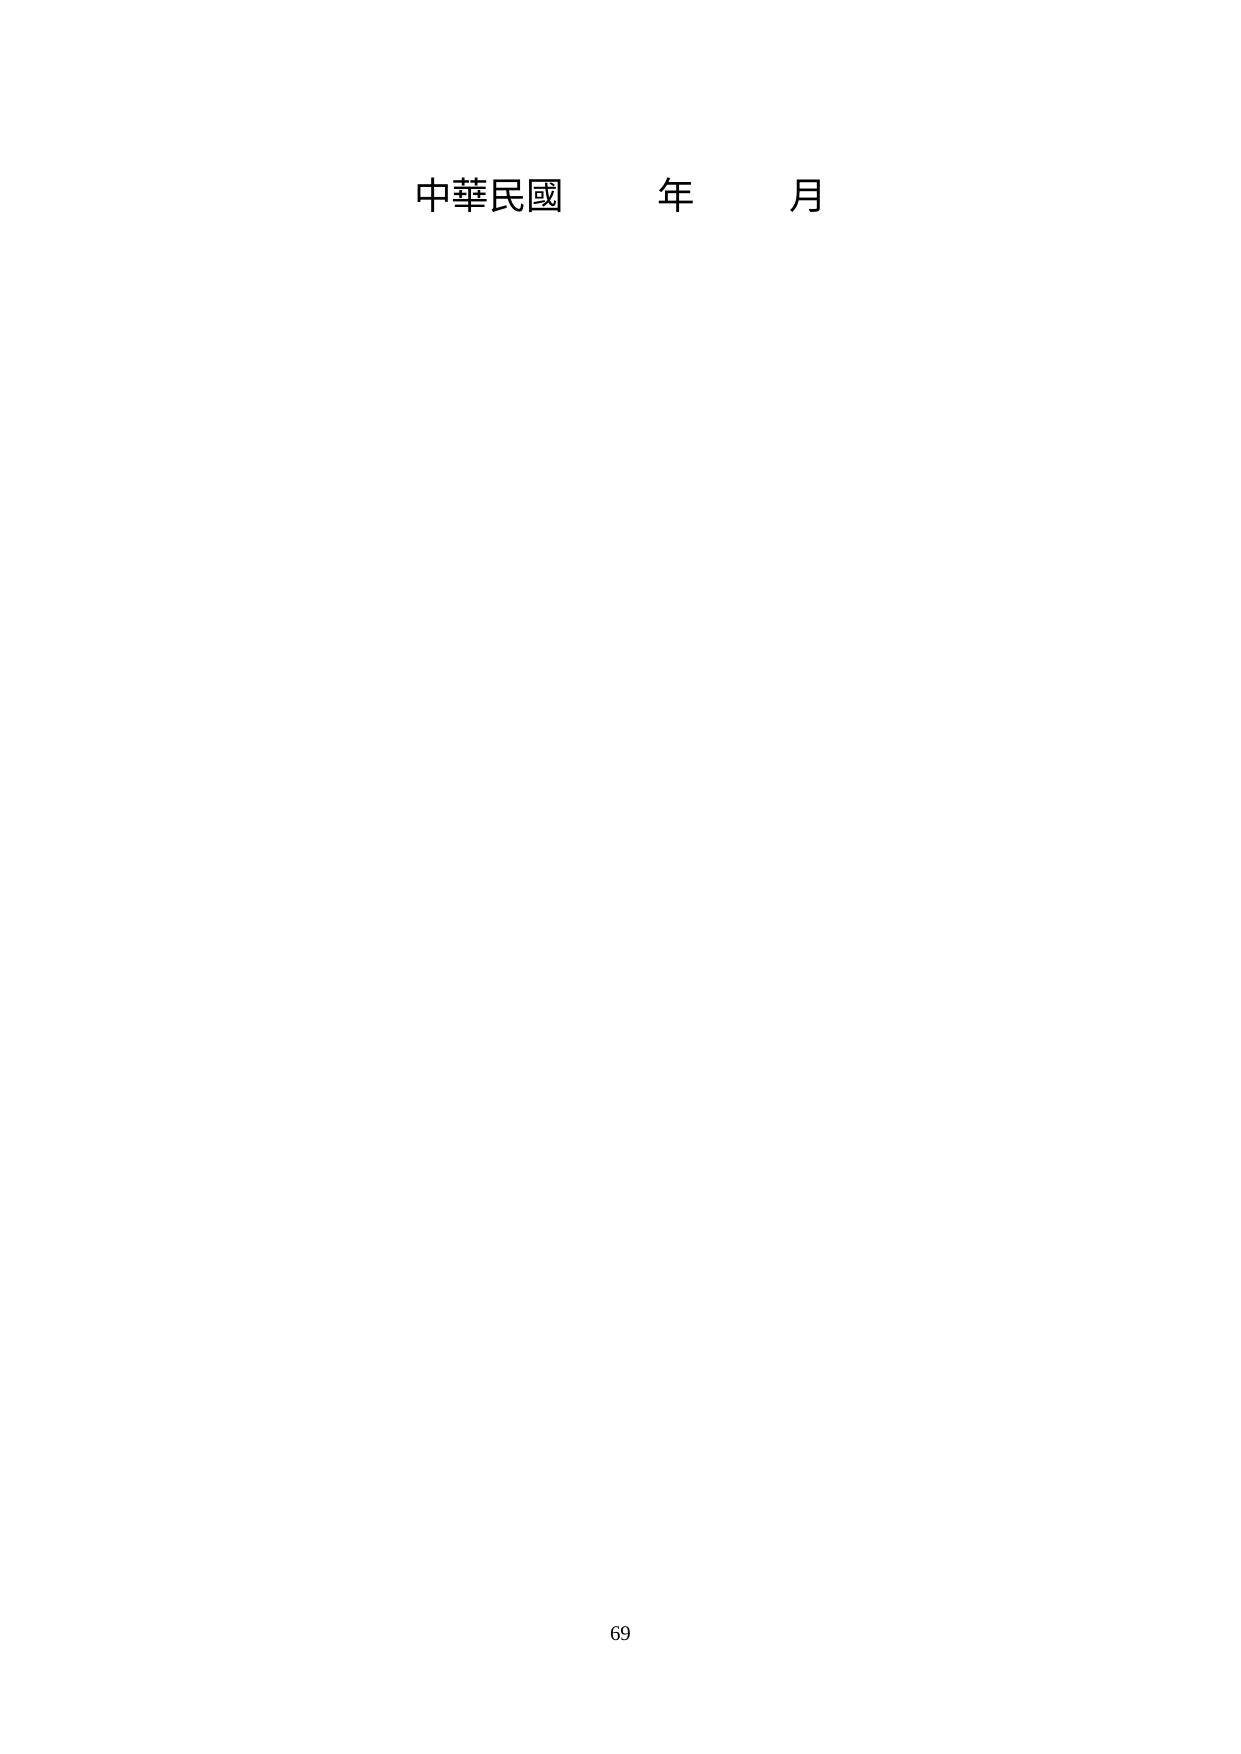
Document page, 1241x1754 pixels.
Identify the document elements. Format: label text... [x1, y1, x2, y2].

text 中華民國 年 月 [148, 166, 1092, 220]
